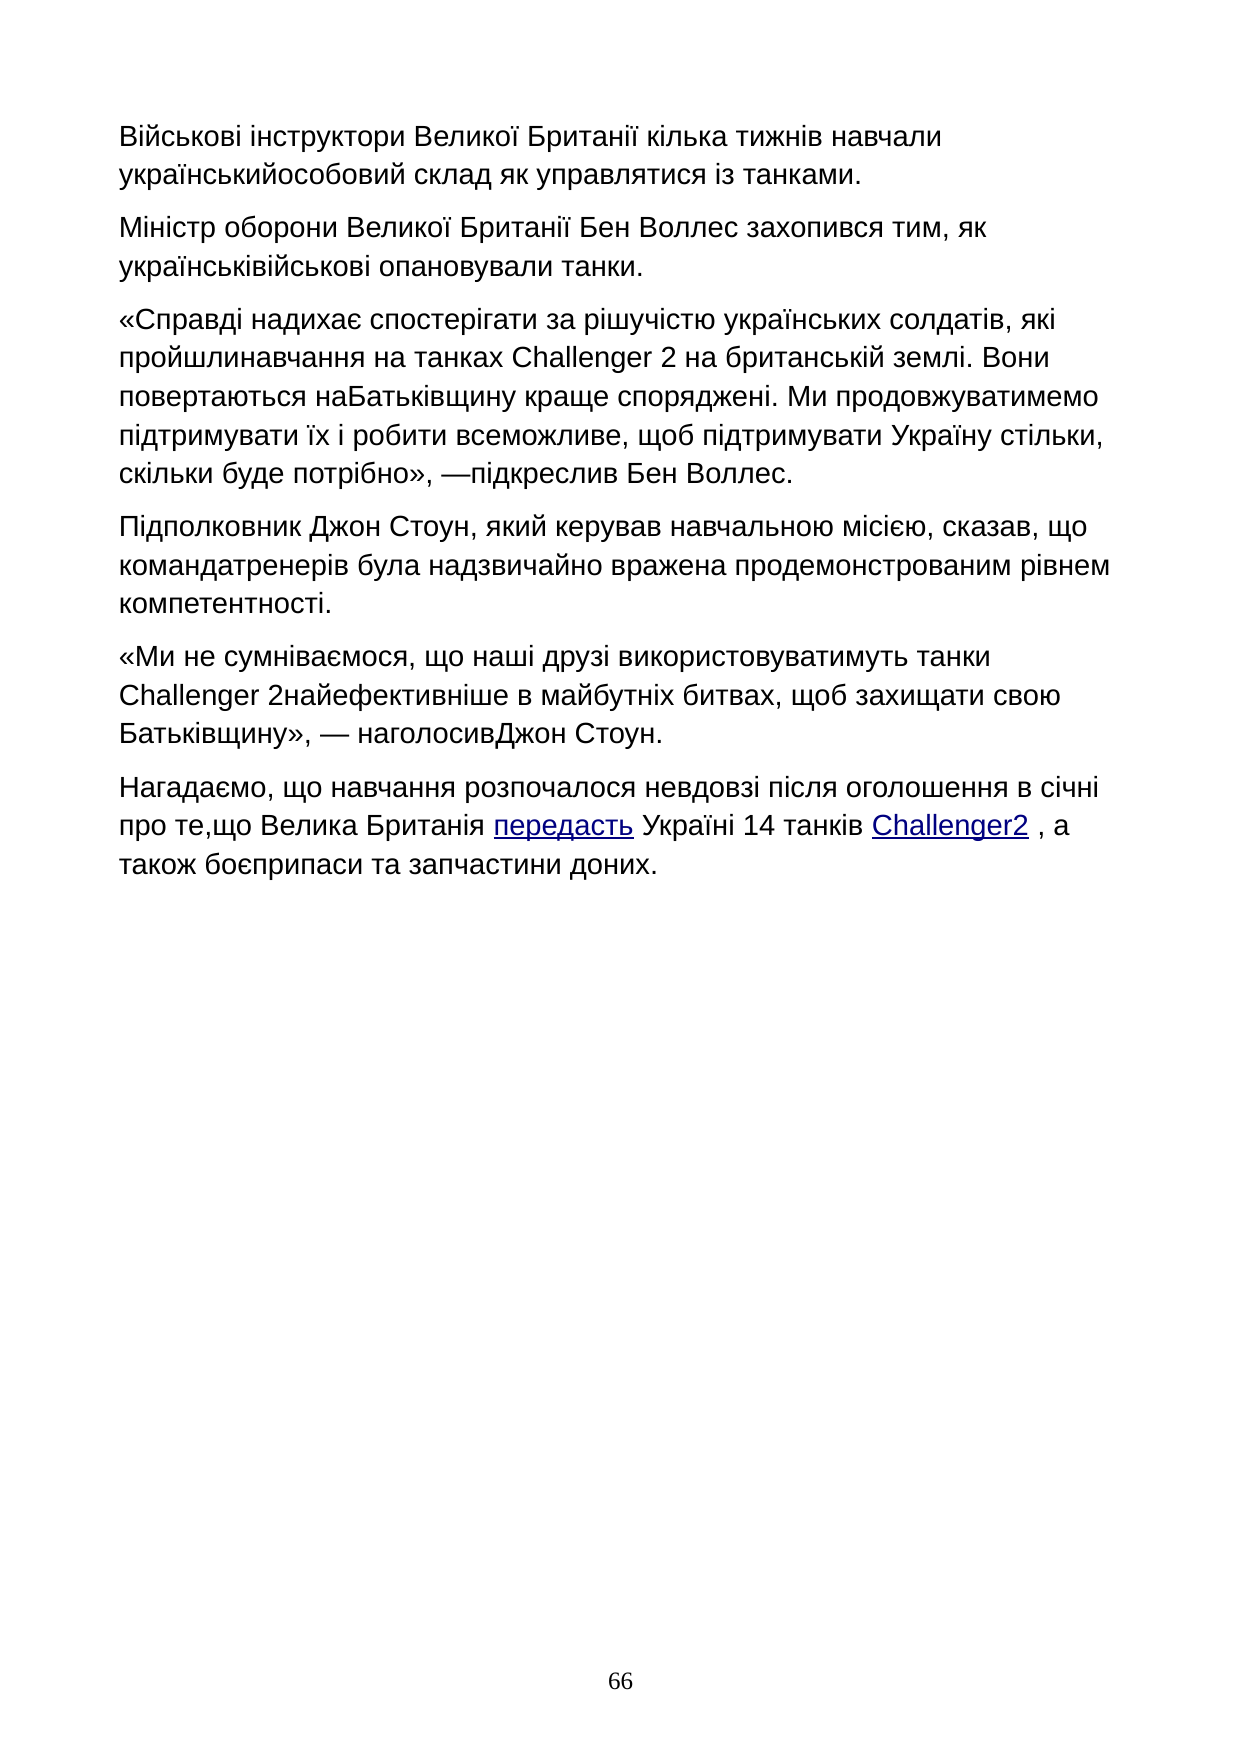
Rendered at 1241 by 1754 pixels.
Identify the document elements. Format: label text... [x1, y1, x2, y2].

text «Ми не сумніваємося, що наші друзі використовуватимуть танки Challenger 2найефективніше в майбутніх битвах, щоб захищати свою Батьківщину», — наголосивДжон Стоун. [118, 639, 1122, 750]
text «Справді надихає спостерігати за рішучістю українських солдатів, які пройшлинавчання на танках Challenger 2 на британській землі. Вони повертаються наБатьківщину краще споряджені. Ми продовжуватимемо підтримувати їх і робити всеможливе, щоб підтримувати Україну стільки, скільки буде потрібно», —підкреслив Бен Воллес. [118, 302, 1122, 489]
text Підполковник Джон Стоун, який керував навчальною місією, сказав, що командатренерів була надзвичайно вражена продемонстрованим рівнем компетентності. [118, 509, 1122, 620]
text Нагадаємо, що навчання розпочалося невдовзі після оголошення в січні про те,що Велика Британія передасть Україні 14 танків Challenger2 , а також боєприпаси та запчастини доних. [118, 769, 1122, 880]
text Військові інструктори Великої Британії кілька тижнів навчали українськийособовий склад як управлятися із танками. [118, 118, 1122, 191]
text Міністр оборони Великої Британії Бен Воллес захопився тим, як українськівійськові опановували танки. [118, 210, 1122, 282]
